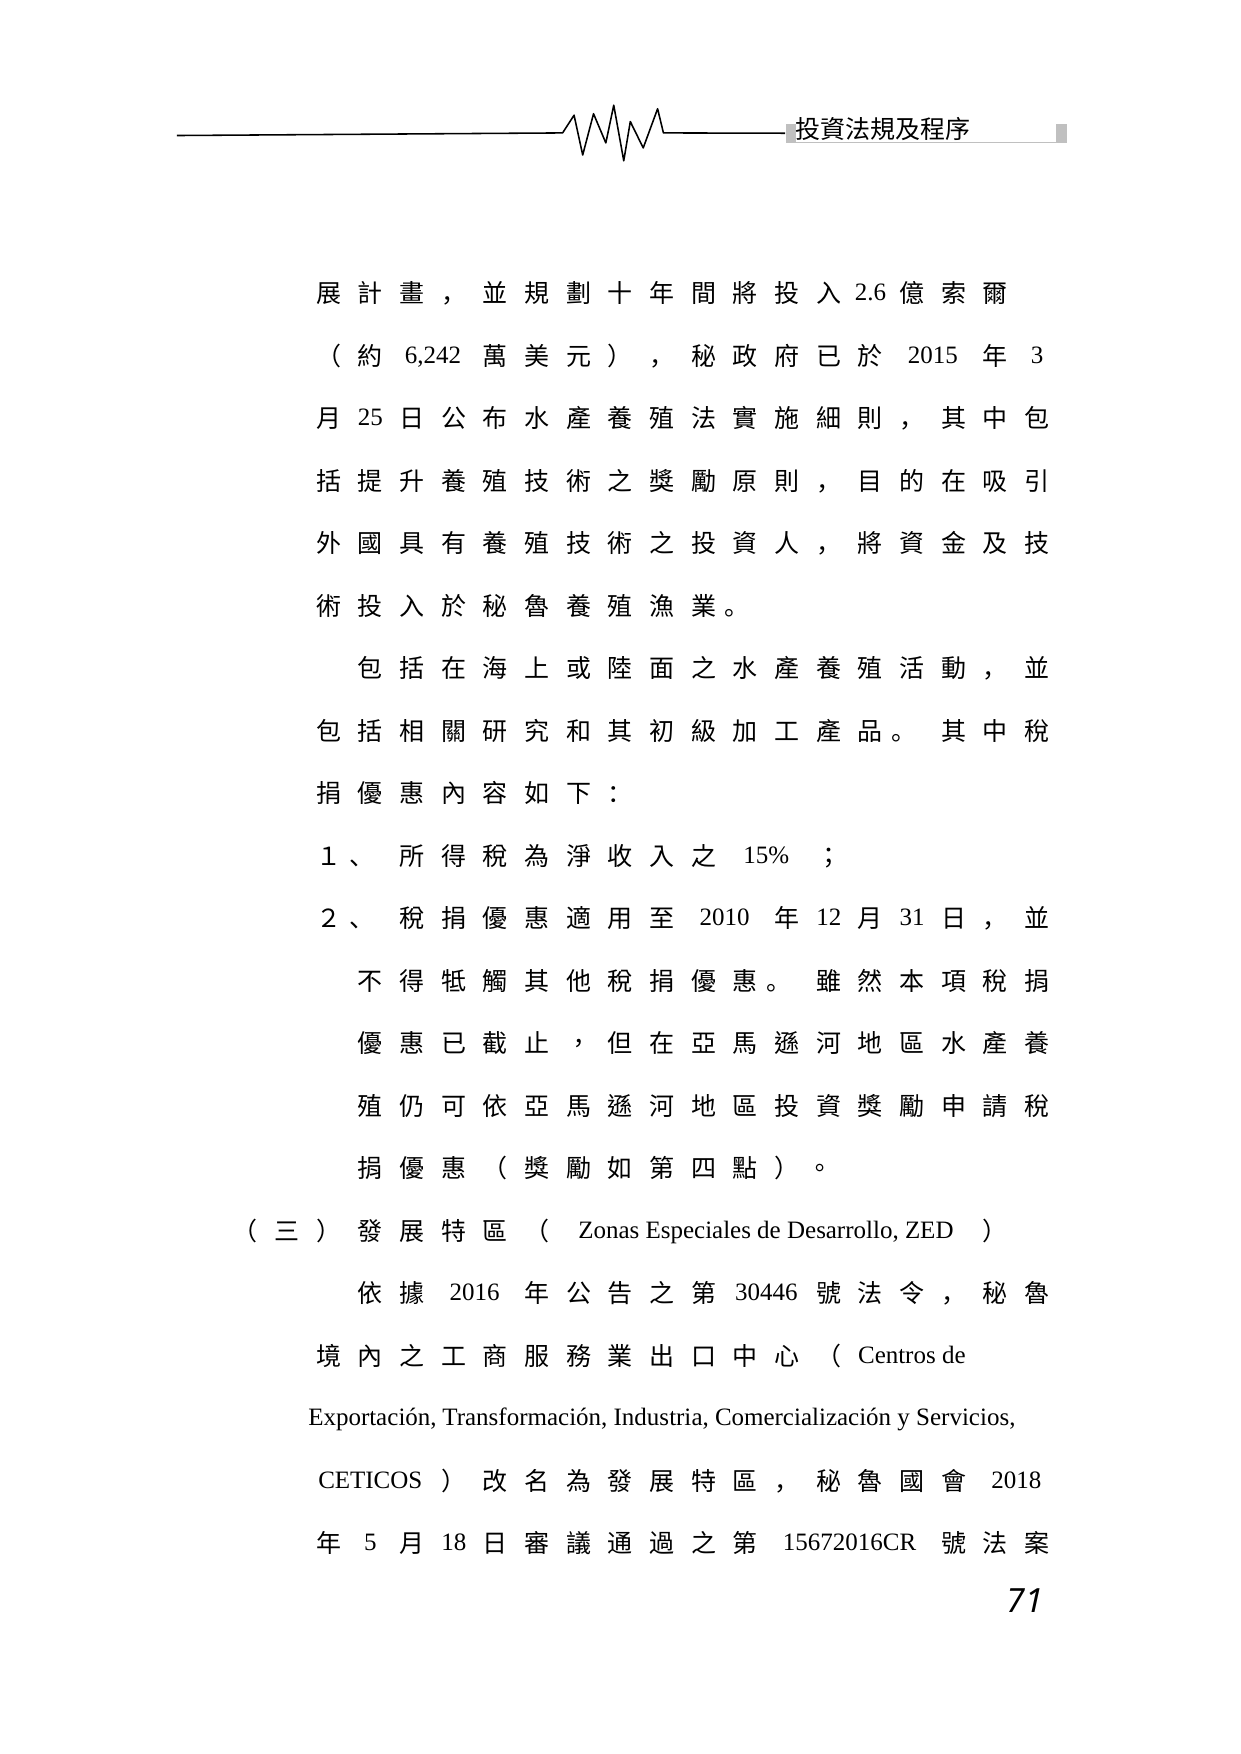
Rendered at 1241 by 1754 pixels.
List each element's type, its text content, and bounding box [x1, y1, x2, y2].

text 依據2016年公告之第30446號法令，秘魯境內之工商服務業出口中心（Centros de Exportación, Transformación, Industria, Comercialización y Servicios, CETICOS）改名為發展特區，秘魯國會2018年5月18日審議通過之第15672016CR號法案 [281, 1250, 1058, 1563]
text 展計畫，並規劃十年間將投入2.6億索爾（約6,242萬美元），秘政府已於2015年3月25日公布水產養殖法實施細則，其中包括提升養殖技術之獎勵原則，目的在吸引外國具有養殖技術之投資人，將資金及技術投入於秘魯養殖漁業。 [281, 250, 1058, 625]
text １、所得稅為淨收入之15%； [281, 813, 1058, 875]
text ２、稅捐優惠適用至2010年12月31日，並不得牴觸其他稅捐優惠。雖然本項稅捐優惠已截止，但在亞馬遜河地區水產養殖仍可依亞馬遜河地區投資獎勵申請稅捐優惠（獎勵如第四點）。 [281, 875, 1058, 1188]
text 包括在海上或陸面之水產養殖活動，並包括相關研究和其初級加工產品。其中稅捐優惠內容如下： [281, 625, 1058, 813]
text （三）發展特區（Zonas Especiales de Desarrollo, ZED） [207, 1188, 1058, 1250]
